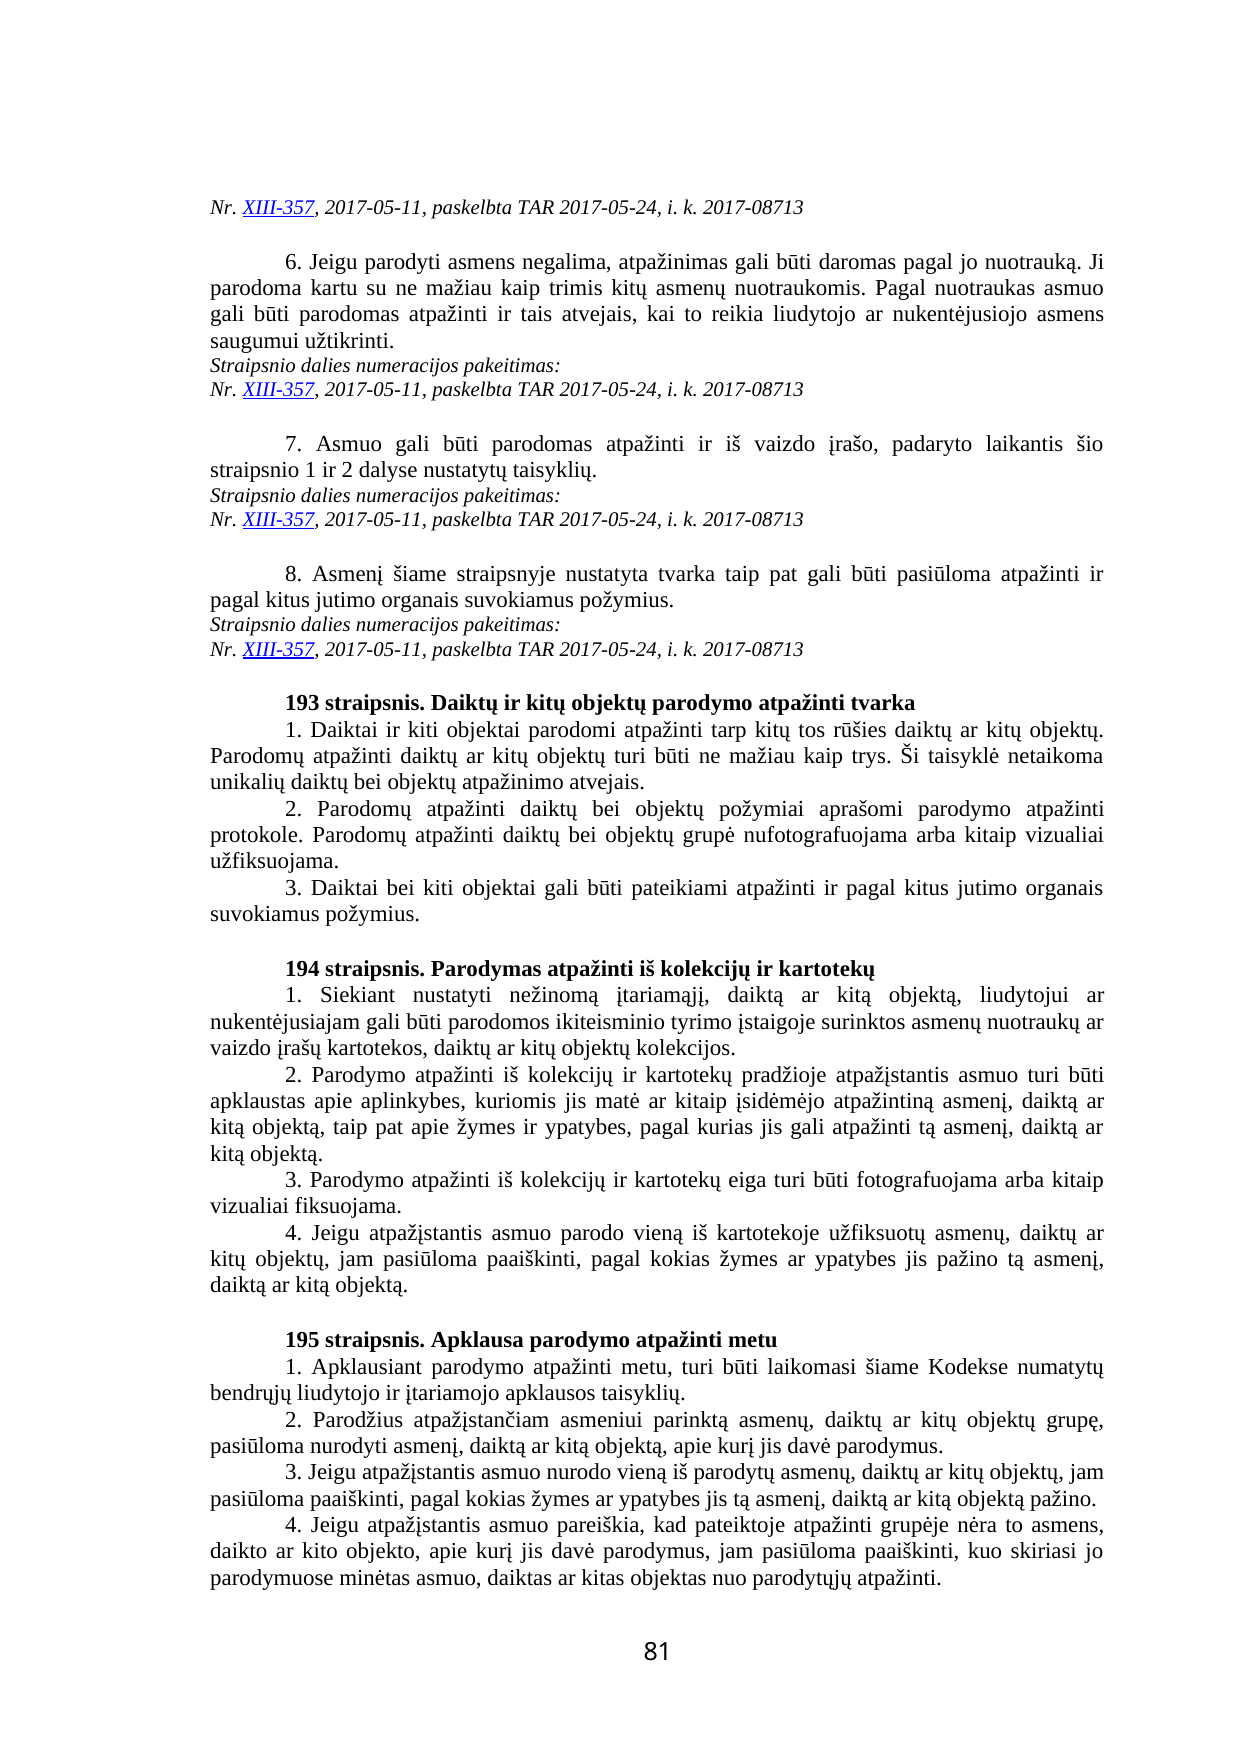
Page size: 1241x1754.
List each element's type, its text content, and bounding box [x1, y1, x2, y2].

text 3. Jeigu atpažįstantis asmuo nurodo vieną iš parodytų asmenų, daiktų ar kitų objektų, jam pasiūloma paaiškinti, pagal kokias žymes ar ypatybes jis tą asmenį, daiktą ar kitą objektą pažino. [210, 1458, 1106, 1511]
text 6. Jeigu parodyti asmens negalima, atpažinimas gali būti daromas pagal jo nuotrauką. Ji parodoma kartu su ne mažiau kaip trimis kitų asmenų nuotraukomis. Pagal nuotraukas asmuo gali būti parodomas atpažinti ir tais atvejais, kai to reikia liudytojo ar nukentėjusiojo asmens saugumui užtikrinti. [210, 248, 1106, 353]
text Nr. XIII-357, 2017-05-11, paskelbta TAR 2017-05-24, i. k. 2017-08713 [210, 195, 1106, 219]
text 195 straipsnis. Apklausa parodymo atpažinti metu [210, 1327, 1106, 1353]
text 1. Daiktai ir kiti objektai parodomi atpažinti tarp kitų tos rūšies daiktų ar kitų objektų. Parodomų atpažinti daiktų ar kitų objektų turi būti ne mažiau kaip trys. Ši taisyklė netaikoma unikalių daiktų bei objektų atpažinimo atvejais. [210, 716, 1106, 795]
text Nr. XIII-357, 2017-05-11, paskelbta TAR 2017-05-24, i. k. 2017-08713 [210, 507, 1106, 531]
text 1. Apklausiant parodymo atpažinti metu, turi būti laikomasi šiame Kodekse numatytų bendrųjų liudytojo ir įtariamojo apklausos taisyklių. [210, 1353, 1106, 1406]
text 7. Asmuo gali būti parodomas atpažinti ir iš vaizdo įrašo, padaryto laikantis šio straipsnio 1 ir 2 dalyse nustatytų taisyklių. [210, 430, 1106, 483]
text 2. Parodomų atpažinti daiktų bei objektų požymiai aprašomi parodymo atpažinti protokole. Parodomų atpažinti daiktų bei objektų grupė nufotografuojama arba kitaip vizualiai užfiksuojama. [210, 795, 1106, 874]
text 193 straipsnis. Daiktų ir kitų objektų parodymo atpažinti tvarka [210, 689, 1106, 716]
text Nr. XIII-357, 2017-05-11, paskelbta TAR 2017-05-24, i. k. 2017-08713 [210, 636, 1106, 661]
text Straipsnio dalies numeracijos pakeitimas: [210, 612, 1106, 636]
text 8. Asmenį šiame straipsnyje nustatyta tvarka taip pat gali būti pasiūloma atpažinti ir pagal kitus jutimo organais suvokiamus požymius. [210, 560, 1106, 612]
text 4. Jeigu atpažįstantis asmuo pareiškia, kad pateiktoje atpažinti grupėje nėra to asmens, daikto ar kito objekto, apie kurį jis davė parodymus, jam pasiūloma paaiškinti, kuo skiriasi jo parodymuose minėtas asmuo, daiktas ar kitas objektas nuo parodytųjų atpažinti. [210, 1511, 1106, 1590]
text 194 straipsnis. Parodymas atpažinti iš kolekcijų ir kartotekų [210, 955, 1106, 982]
text 1. Siekiant nustatyti nežinomą įtariamąjį, daiktą ar kitą objektą, liudytojui ar nukentėjusiajam gali būti parodomos ikiteisminio tyrimo įstaigoje surinktos asmenų nuotraukų ar vaizdo įrašų kartotekos, daiktų ar kitų objektų kolekcijos. [210, 982, 1106, 1061]
text Straipsnio dalies numeracijos pakeitimas: [210, 483, 1106, 507]
text 4. Jeigu atpažįstantis asmuo parodo vieną iš kartotekoje užfiksuotų asmenų, daiktų ar kitų objektų, jam pasiūloma paaiškinti, pagal kokias žymes ar ypatybes jis pažino tą asmenį, daiktą ar kitą objektą. [210, 1219, 1106, 1298]
text 3. Parodymo atpažinti iš kolekcijų ir kartotekų eiga turi būti fotografuojama arba kitaip vizualiai fiksuojama. [210, 1166, 1106, 1219]
text 2. Parodžius atpažįstančiam asmeniui parinktą asmenų, daiktų ar kitų objektų grupę, pasiūloma nurodyti asmenį, daiktą ar kitą objektą, apie kurį jis davė parodymus. [210, 1406, 1106, 1458]
text Straipsnio dalies numeracijos pakeitimas: [210, 353, 1106, 377]
text 3. Daiktai bei kiti objektai gali būti pateikiami atpažinti ir pagal kitus jutimo organais suvokiamus požymius. [210, 874, 1106, 926]
text Nr. XIII-357, 2017-05-11, paskelbta TAR 2017-05-24, i. k. 2017-08713 [210, 377, 1106, 401]
text 2. Parodymo atpažinti iš kolekcijų ir kartotekų pradžioje atpažįstantis asmuo turi būti apklaustas apie aplinkybes, kuriomis jis matė ar kitaip įsidėmėjo atpažintiną asmenį, daiktą ar kitą objektą, taip pat apie žymes ir ypatybes, pagal kurias jis gali atpažinti tą asmenį, daiktą ar kitą objektą. [210, 1061, 1106, 1166]
